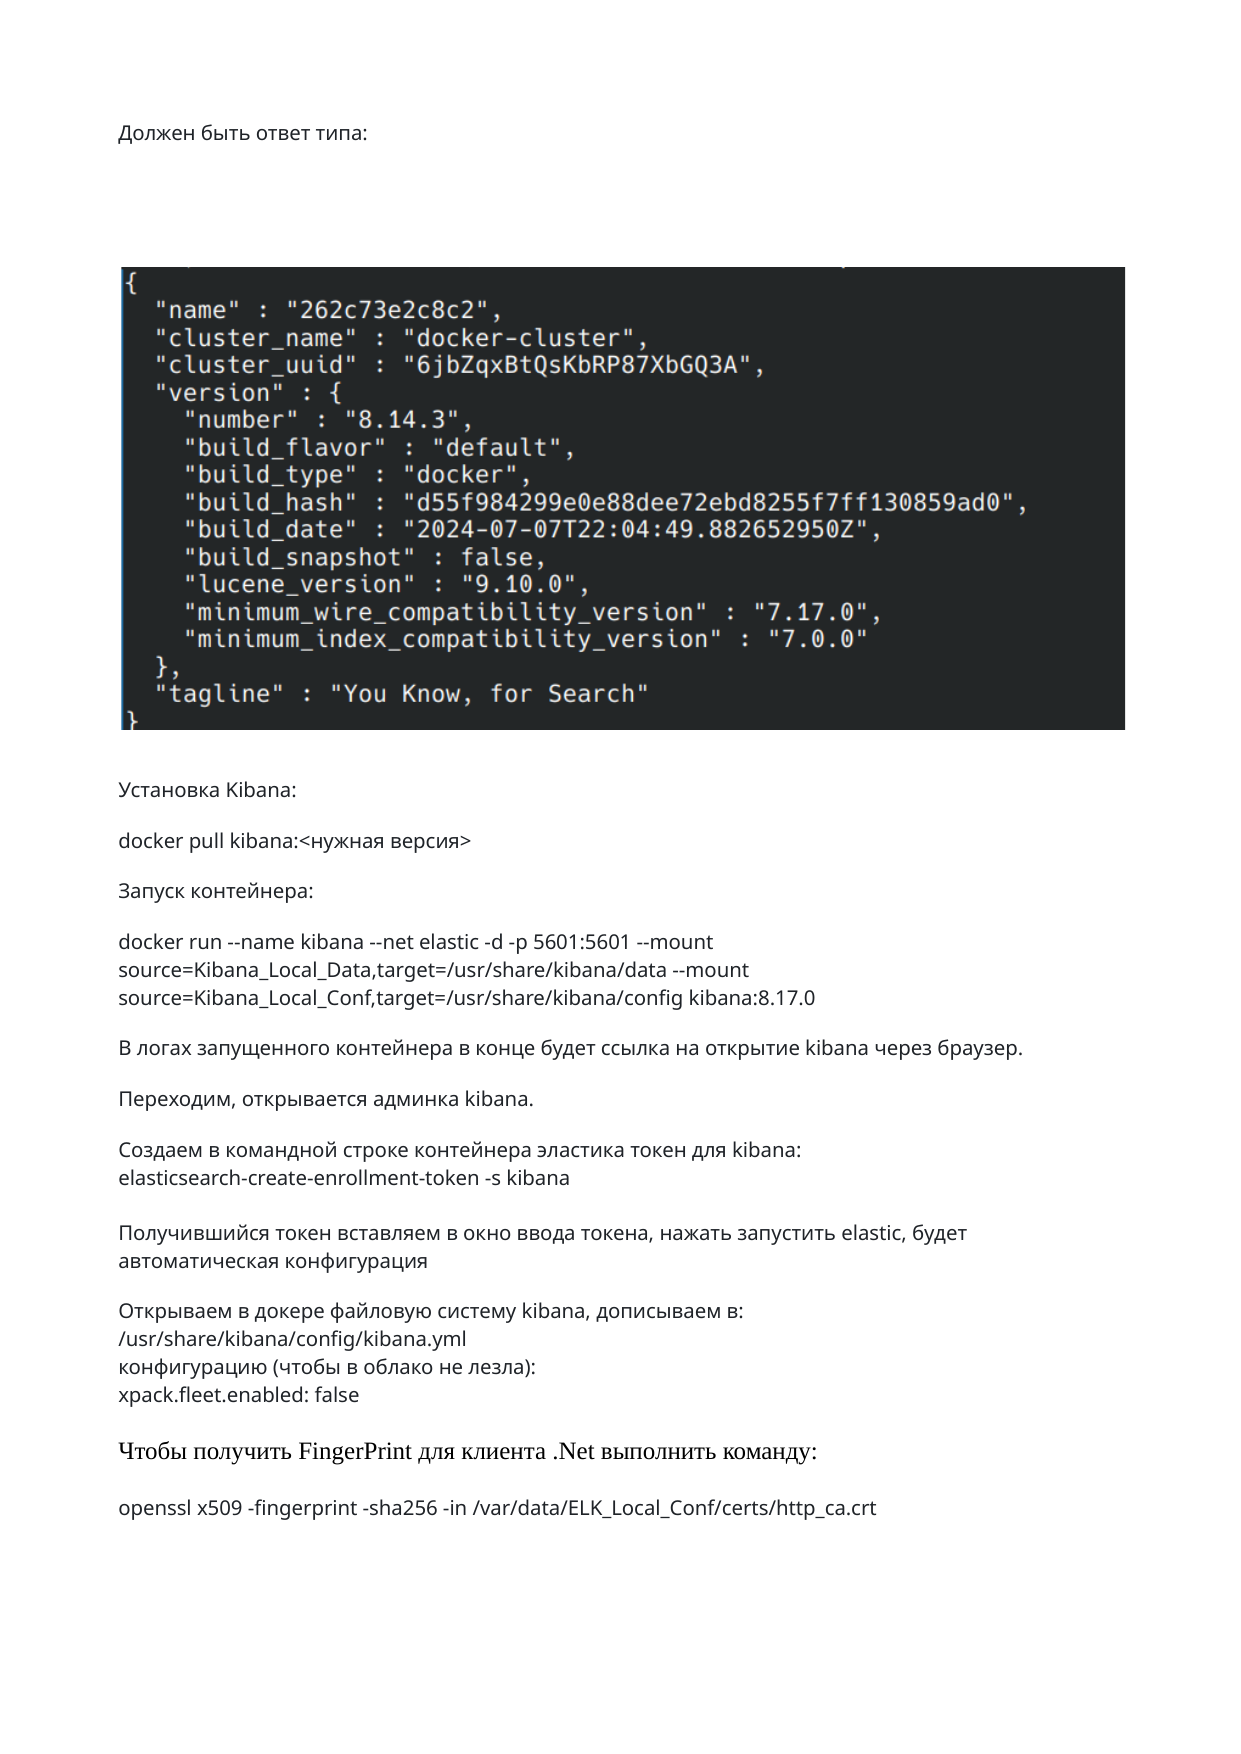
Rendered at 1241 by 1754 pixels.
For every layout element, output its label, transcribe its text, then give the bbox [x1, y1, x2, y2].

text docker pull kibana:<нужная версия> [118, 826, 1122, 854]
text Открываем в докере файловую систему kibana, дописываем в: [118, 1297, 1122, 1325]
text Переходим, открывается админка kibana. [118, 1085, 1122, 1112]
text elasticsearch-create-enrollment-token -s kibana [118, 1163, 1122, 1191]
text xpack.fleet.enabled: false [118, 1380, 1122, 1408]
text docker run --name kibana --net elastic -d -p 5601:5601 --mount source=Kibana_Local_Data,target=/usr/share/kibana/data --mount source=Kibana_Local_Conf,target=/usr/share/kibana/config kibana:8.17.0 [118, 928, 1122, 1011]
text Получившийся токен вставляем в окно ввода токена, нажать запустить elastic, будет автоматическая конфигурация [118, 1219, 1122, 1274]
text /usr/share/kibana/config/kibana.yml [118, 1325, 1122, 1352]
text openssl x509 -fingerprint -sha256 -in /var/data/ELK_Local_Conf/certs/http_ca.crt [118, 1494, 1122, 1521]
picture [121, 267, 1125, 730]
text Должен быть ответ типа: [118, 118, 1122, 146]
text Запуск контейнера: [118, 877, 1122, 905]
text Установка Kibana: [118, 776, 1122, 803]
text В логах запущенного контейнера в конце будет ссылка на открытие kibana через браузер. [118, 1034, 1122, 1062]
text Чтобы получить FingerPrint для клиента .Net выполнить команду: [118, 1436, 1122, 1465]
text Создаем в командной строке контейнера эластика токен для kibana: [118, 1136, 1122, 1163]
text конфигурацию (чтобы в облако не лезла): [118, 1352, 1122, 1380]
